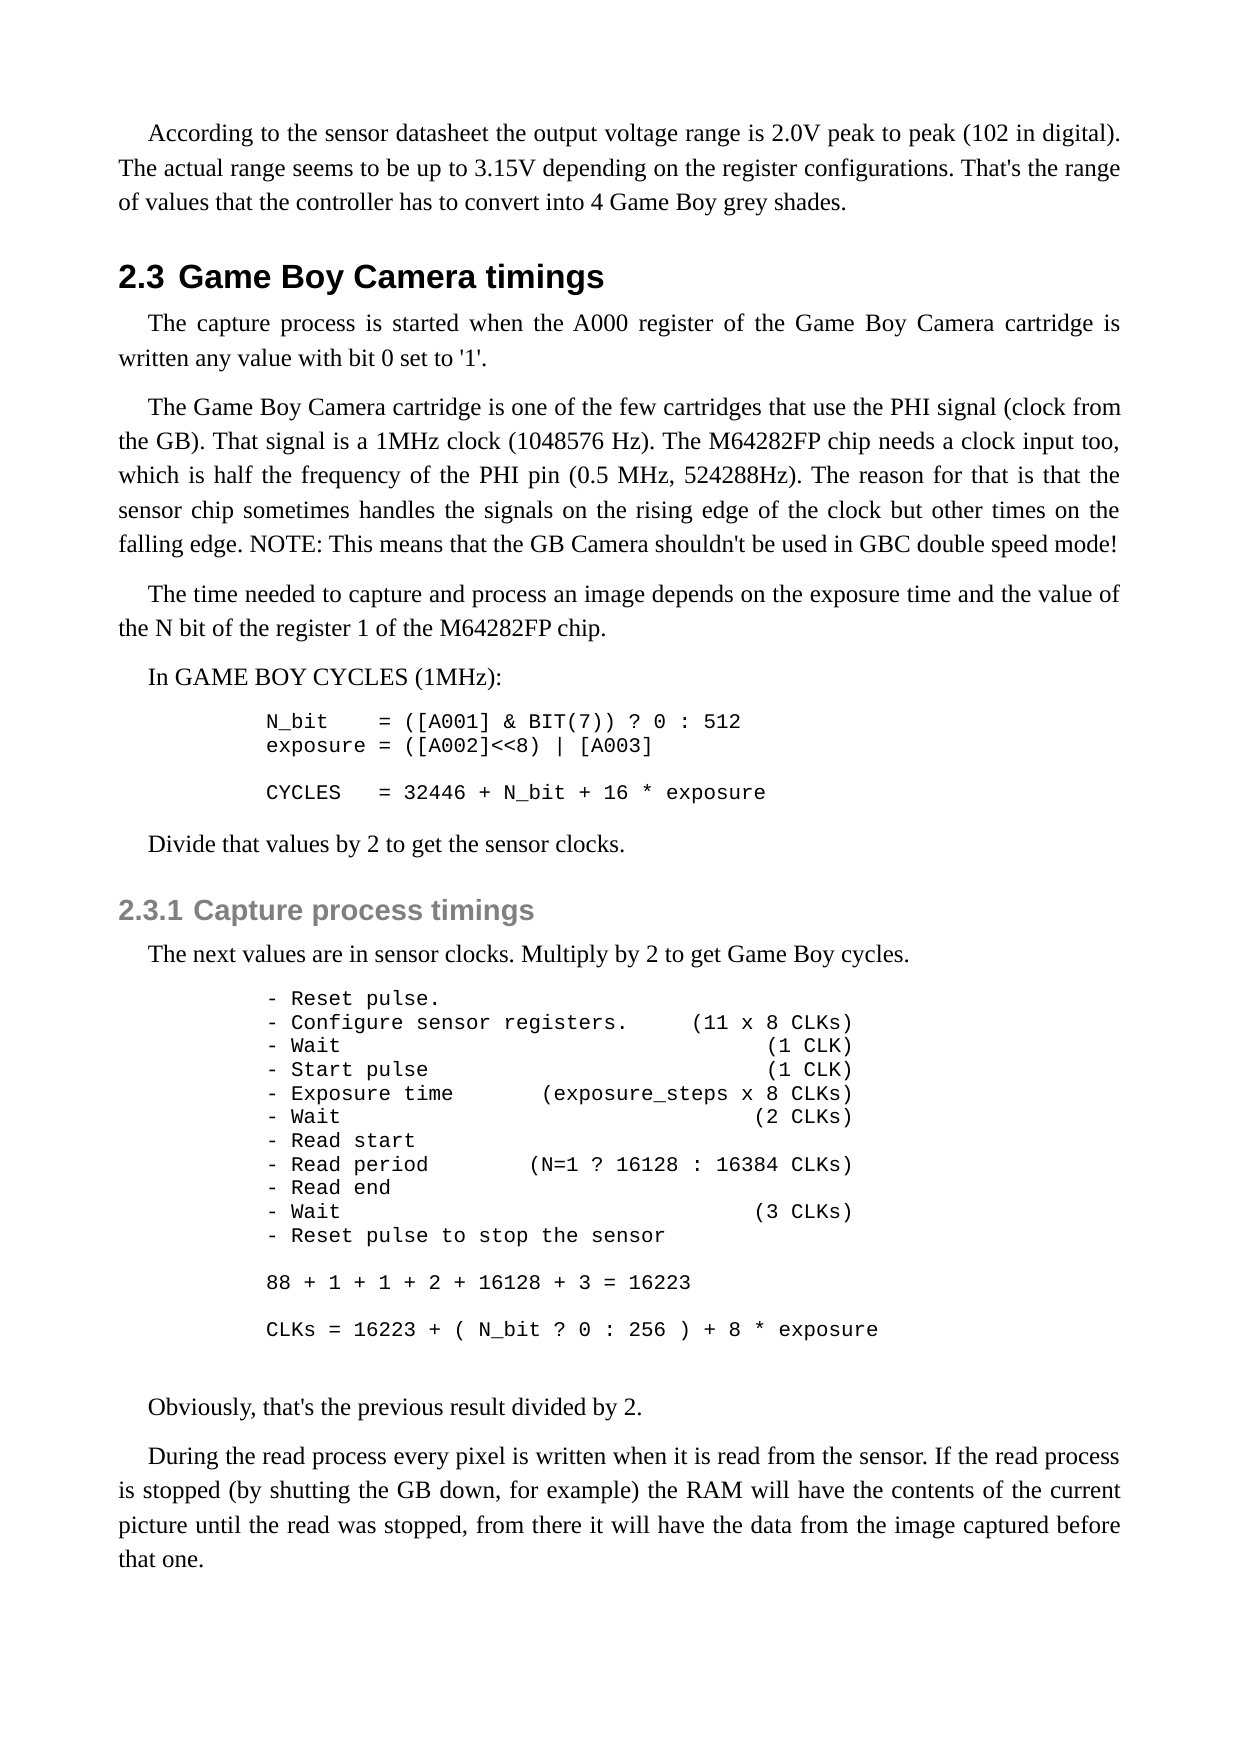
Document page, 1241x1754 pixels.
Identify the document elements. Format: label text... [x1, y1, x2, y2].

text - Read period (N=1 ? 16128 : 16384 CLKs) [118, 1154, 1122, 1177]
text - Start pulse (1 CLK) [118, 1059, 1122, 1083]
subtitle Capture process timings [118, 893, 1122, 927]
text CYCLES = 32446 + N_bit + 16 * exposure [118, 782, 1122, 806]
text The capture process is started when the A000 register of the Game Boy Camera cartridge is written any value with bit 0 set to '1'. [118, 308, 1122, 371]
text - Wait (1 CLK) [118, 1036, 1122, 1059]
text - Exposure time (exposure_steps x 8 CLKs) [118, 1083, 1122, 1106]
text In GAME BOY CYCLES (1MHz): [118, 662, 1122, 691]
text - Wait (3 CLKs) [118, 1201, 1122, 1225]
text The Game Boy Camera cartridge is one of the few cartridges that use the PHI signal (clock from the GB). That signal is a 1MHz clock (1048576 Hz). The M64282FP chip needs a clock input too, which is half the frequency of the PHI pin (0.5 MHz, 524288Hz). The reason for that is that the sensor chip sometimes handles the signals on the rising edge of the clock but other times on the falling edge. NOTE: This means that the GB Camera shouldn't be used in GBC double speed mode! [118, 392, 1122, 558]
text - Reset pulse to stop the sensor [118, 1225, 1122, 1248]
text - Wait (2 CLKs) [118, 1106, 1122, 1130]
text Obviously, that's the previous result divided by 2. [118, 1392, 1122, 1421]
text - Read start [118, 1130, 1122, 1154]
text The next values are in sensor clocks. Multiply by 2 to get Game Boy cycles. [118, 939, 1122, 968]
text CLKs = 16223 + ( N_bit ? 0 : 256 ) + 8 * exposure [118, 1319, 1122, 1343]
text exposure = ([A002]<<8) | [A003] [118, 735, 1122, 758]
text According to the sensor datasheet the output voltage range is 2.0V peak to peak (102 in digital). The actual range seems to be up to 3.15V depending on the register configurations. That's the range of values that the controller has to convert into 4 Game Boy grey shades. [118, 118, 1122, 216]
text Divide that values by 2 to get the sensor clocks. [118, 829, 1122, 858]
text The time needed to capture and process an image depends on the exposure time and the value of the N bit of the register 1 of the M64282FP chip. [118, 579, 1122, 642]
subtitle Game Boy Camera timings [118, 257, 1122, 296]
text - Read end [118, 1177, 1122, 1201]
text During the read process every pixel is written when it is read from the sensor. If the read process is stopped (by shutting the GB down, for example) the RAM will have the contents of the current picture until the read was stopped, from there it will have the data from the image captured before that one. [118, 1441, 1122, 1573]
text N_bit = ([A001] & BIT(7)) ? 0 : 512 [118, 711, 1122, 735]
text 88 + 1 + 1 + 2 + 16128 + 3 = 16223 [118, 1272, 1122, 1296]
text - Configure sensor registers. (11 x 8 CLKs) [118, 1012, 1122, 1036]
text - Reset pulse. [118, 988, 1122, 1012]
